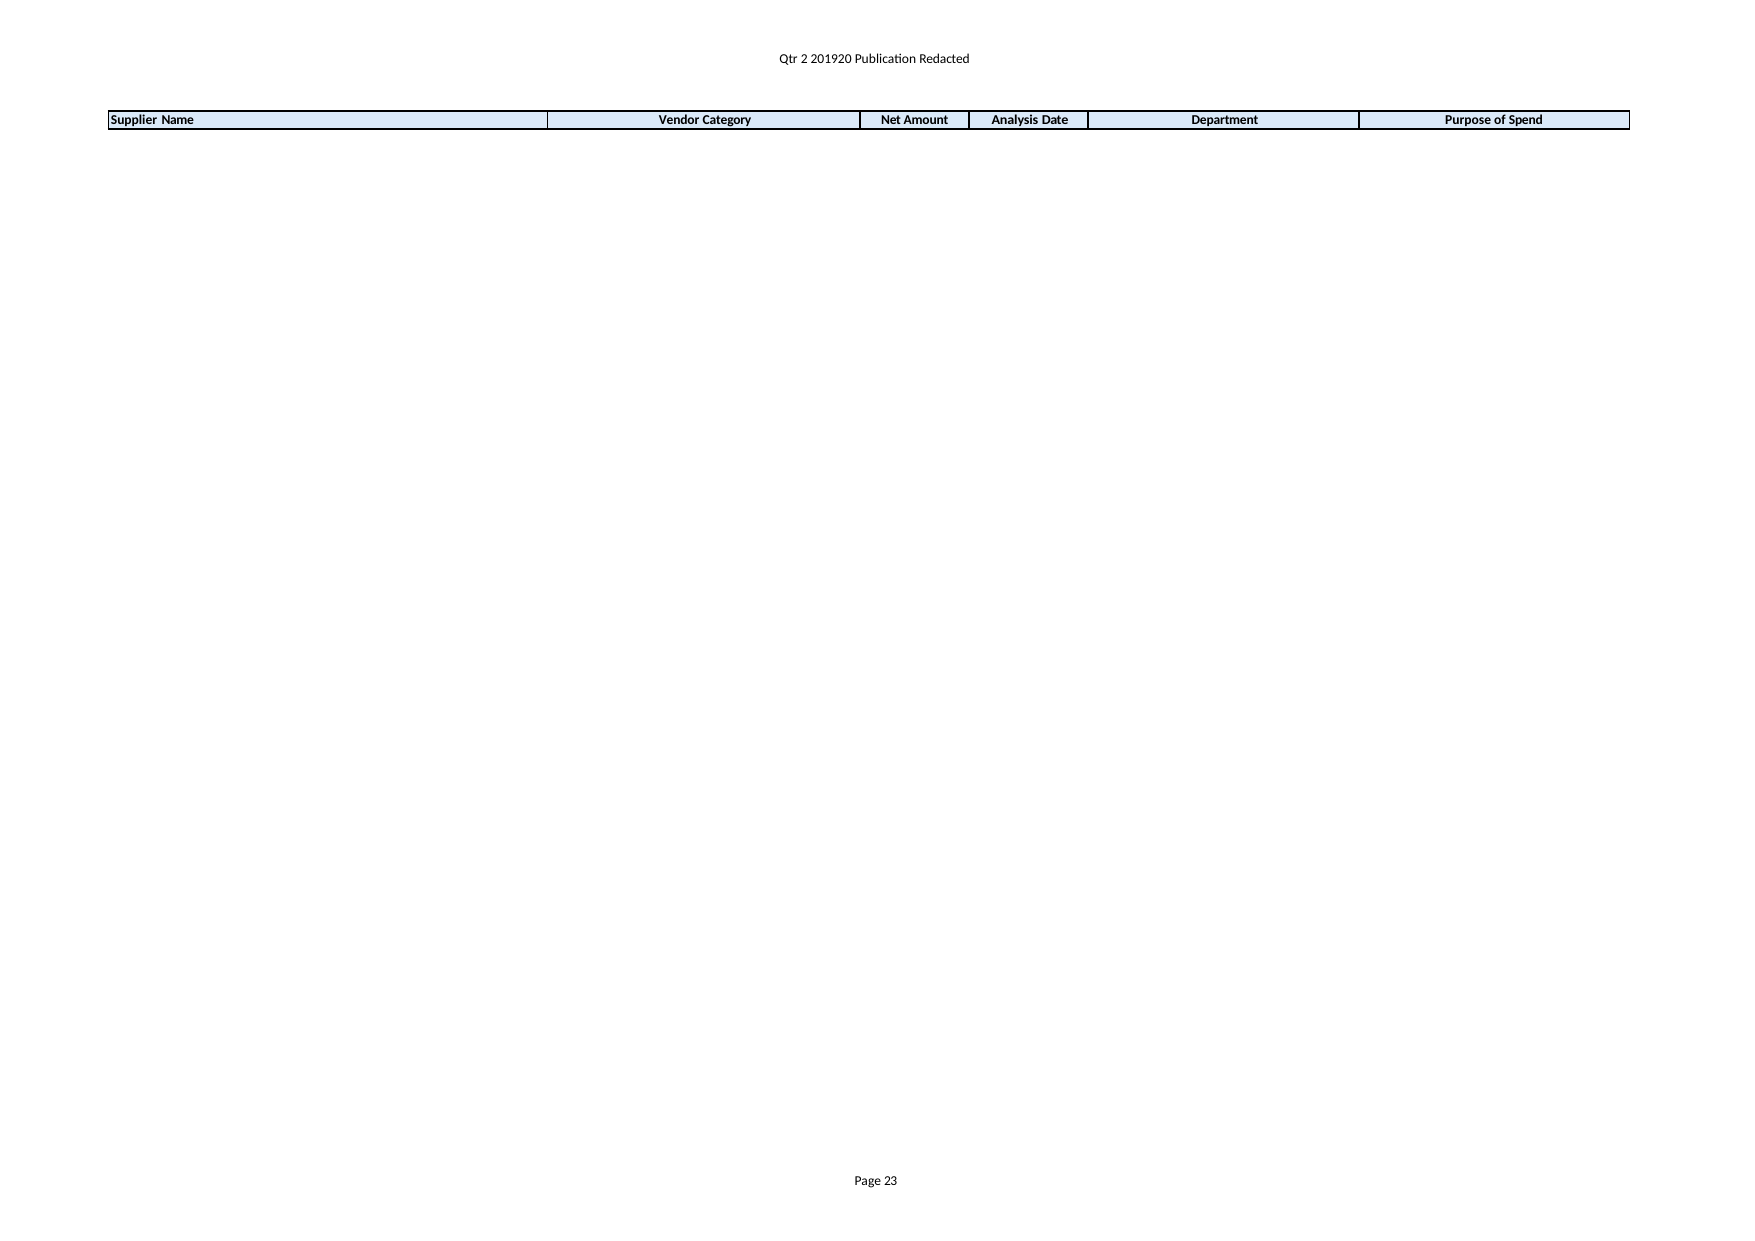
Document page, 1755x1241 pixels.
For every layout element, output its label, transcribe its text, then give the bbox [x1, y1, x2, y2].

table_header Department [1089, 112, 1358, 128]
table_header Net Amount [861, 112, 968, 128]
table_header Vendor Category [548, 112, 859, 128]
table_header Supplier Name [109, 112, 547, 128]
table_header Purpose of Spend [1360, 112, 1629, 128]
table_header Analysis Date [970, 112, 1087, 128]
